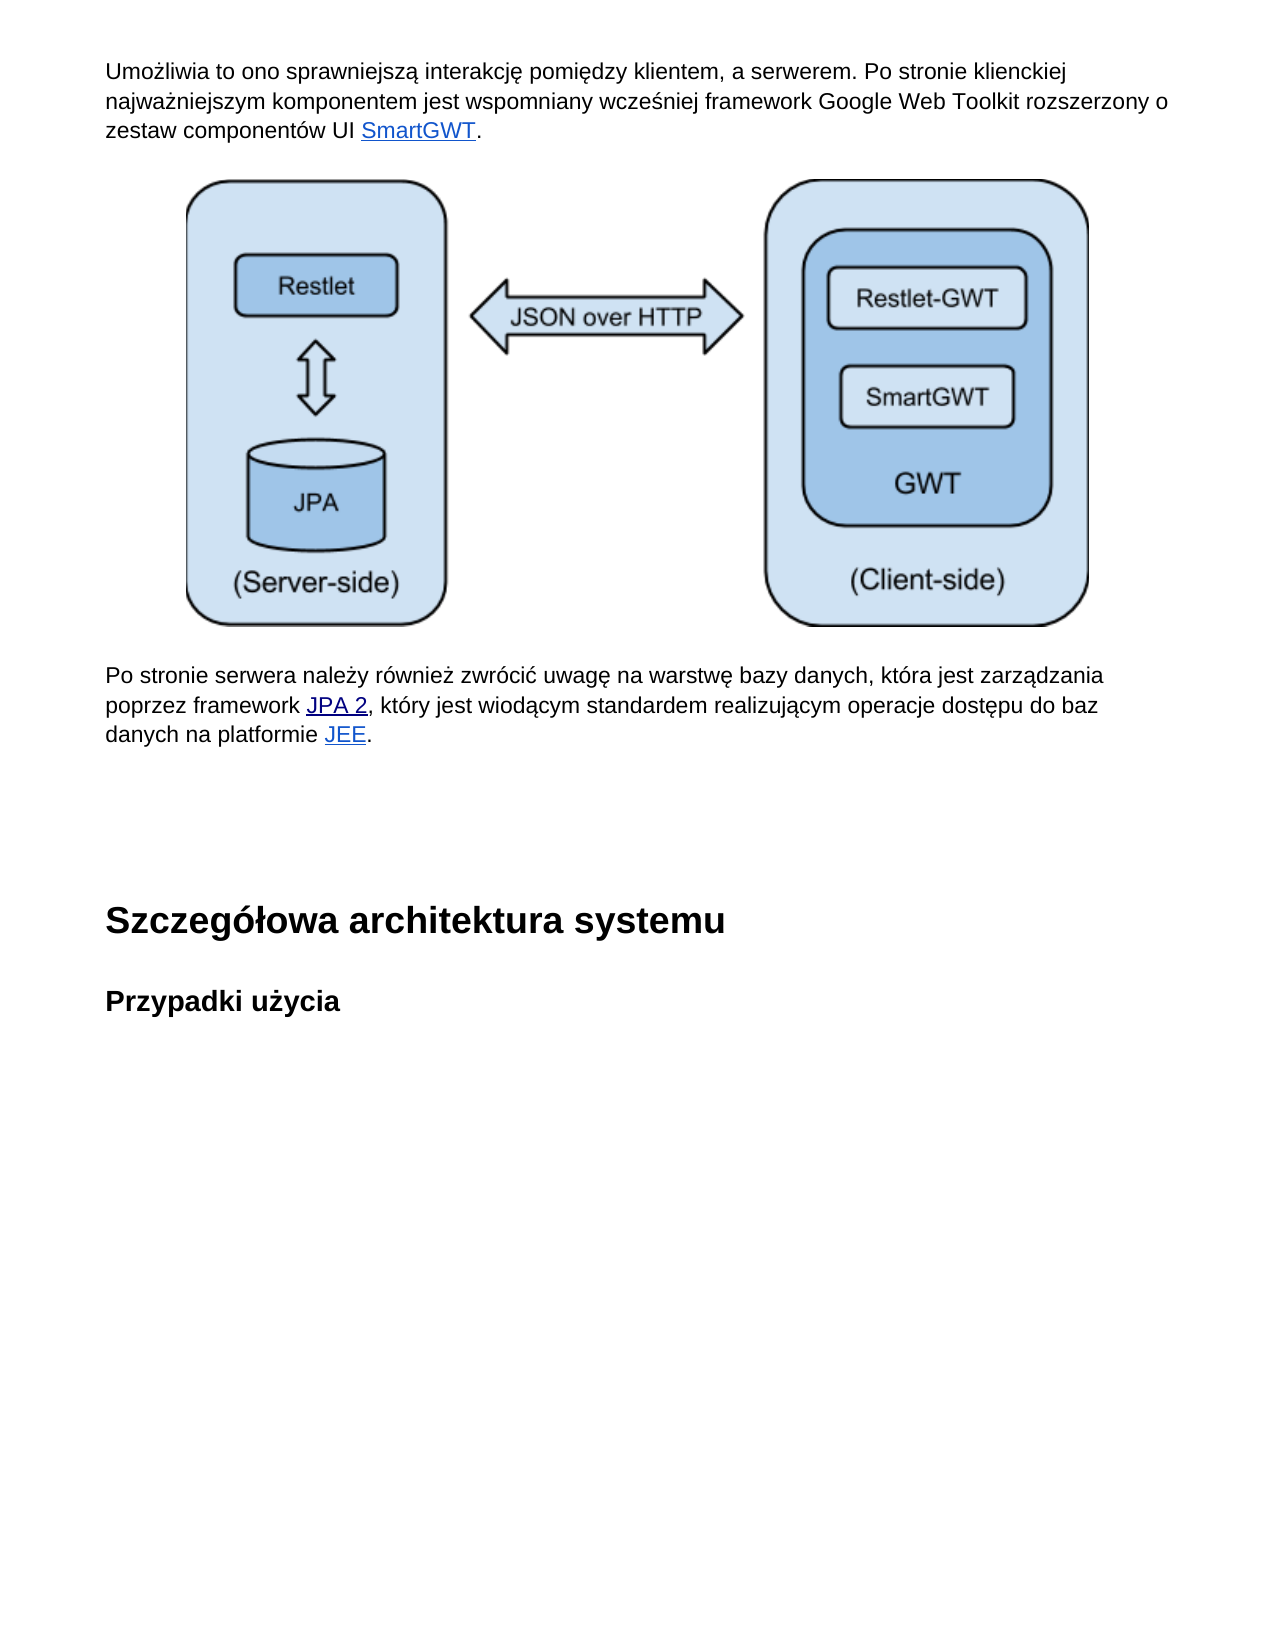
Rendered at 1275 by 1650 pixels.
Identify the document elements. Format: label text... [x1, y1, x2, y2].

subtitle Przypadki użycia [105, 985, 1170, 1017]
subtitle Szczegółowa architektura systemu [105, 899, 1170, 941]
picture [186, 179, 1089, 627]
text Po stronie serwera należy również zwrócić uwagę na warstwę bazy danych, która jest zarządzania poprzez framework JPA 2, który jest wiodącym standardem realizującym operacje dostępu do baz danych na platformie JEE. [105, 663, 1170, 747]
text Umożliwia to ono sprawniejszą interakcję pomiędzy klientem, a serwerem. Po stronie klienckiej najważniejszym komponentem jest wspomniany wcześniej framework Google Web Toolkit rozszerzony o zestaw componentów UI SmartGWT. [105, 59, 1170, 143]
